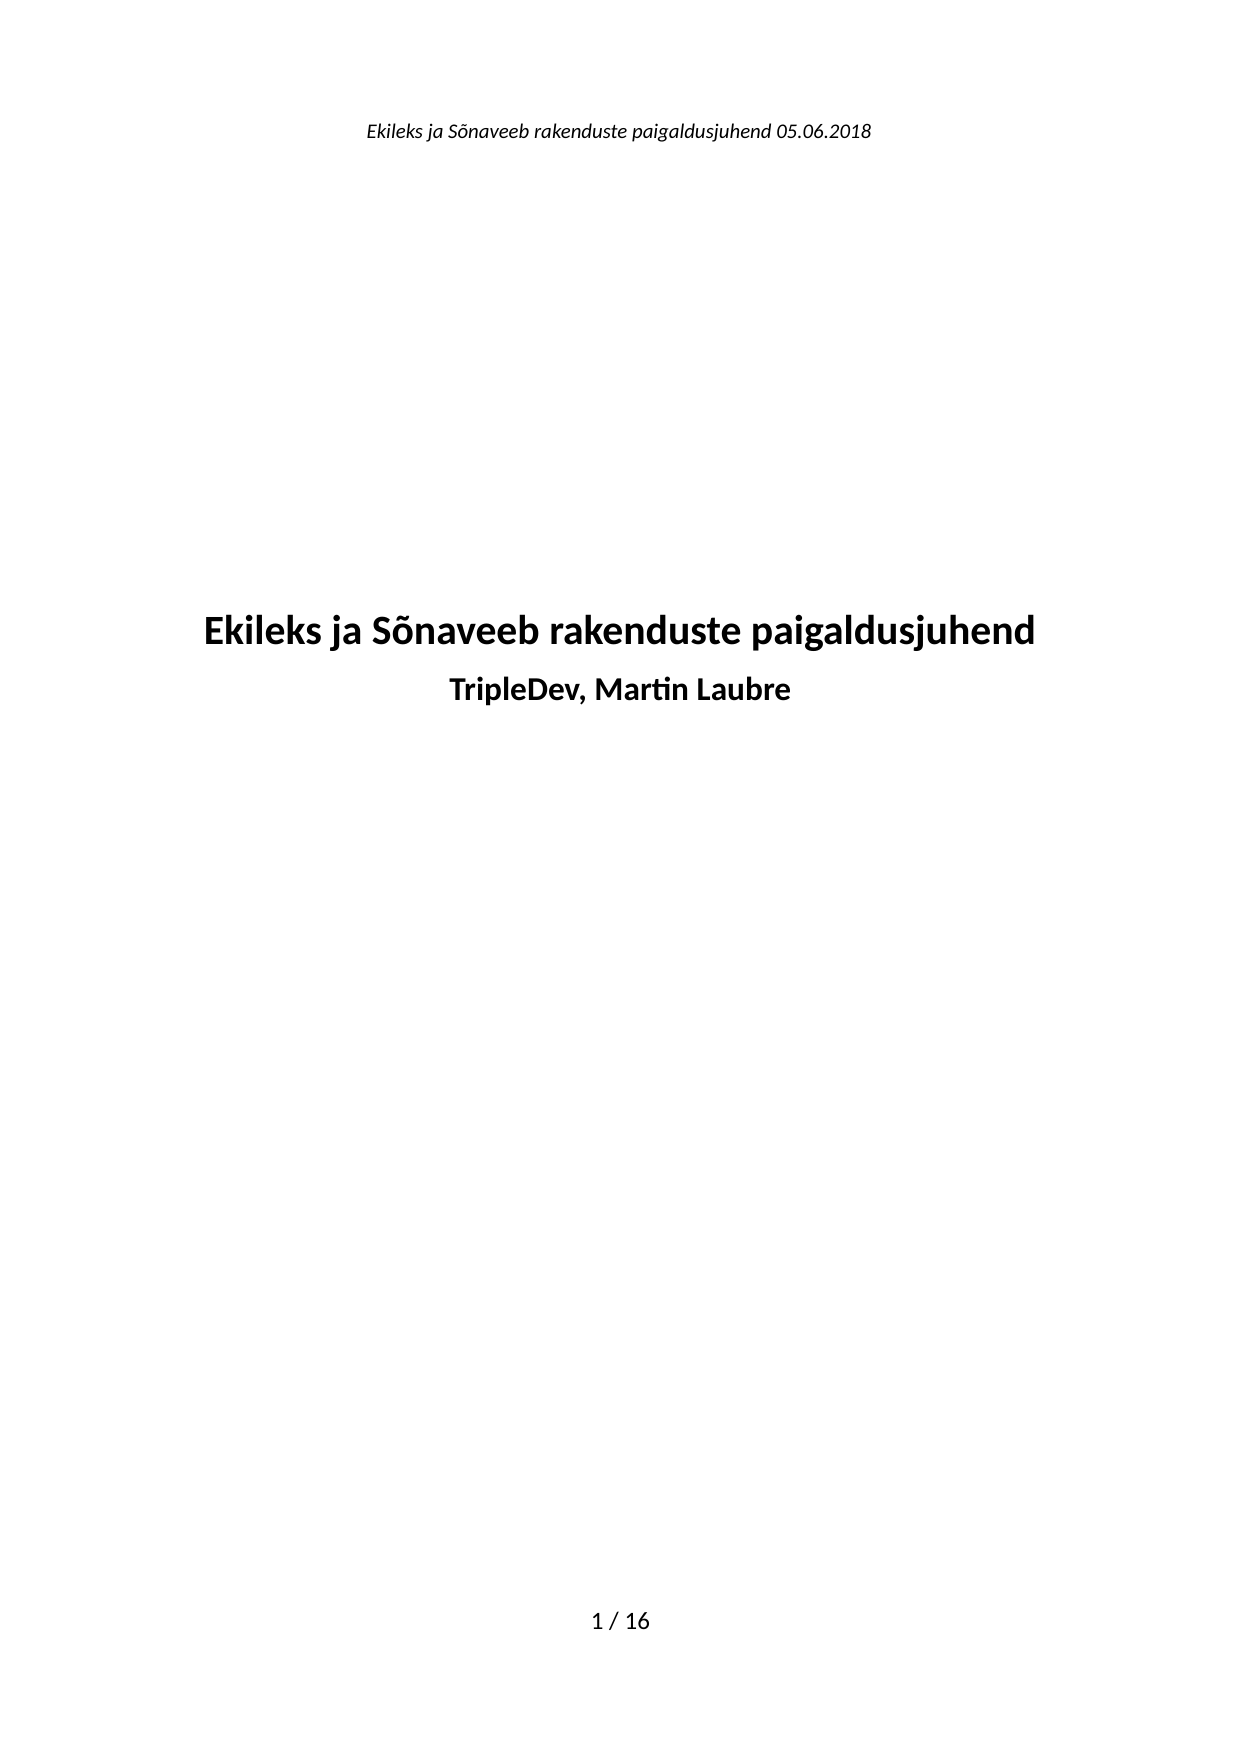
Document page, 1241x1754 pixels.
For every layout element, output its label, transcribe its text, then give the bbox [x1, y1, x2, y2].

text Ekileks ja Sõnaveeb rakenduste paigaldusjuhend [118, 604, 1122, 655]
text TripleDev, Martin Laubre [118, 668, 1122, 708]
